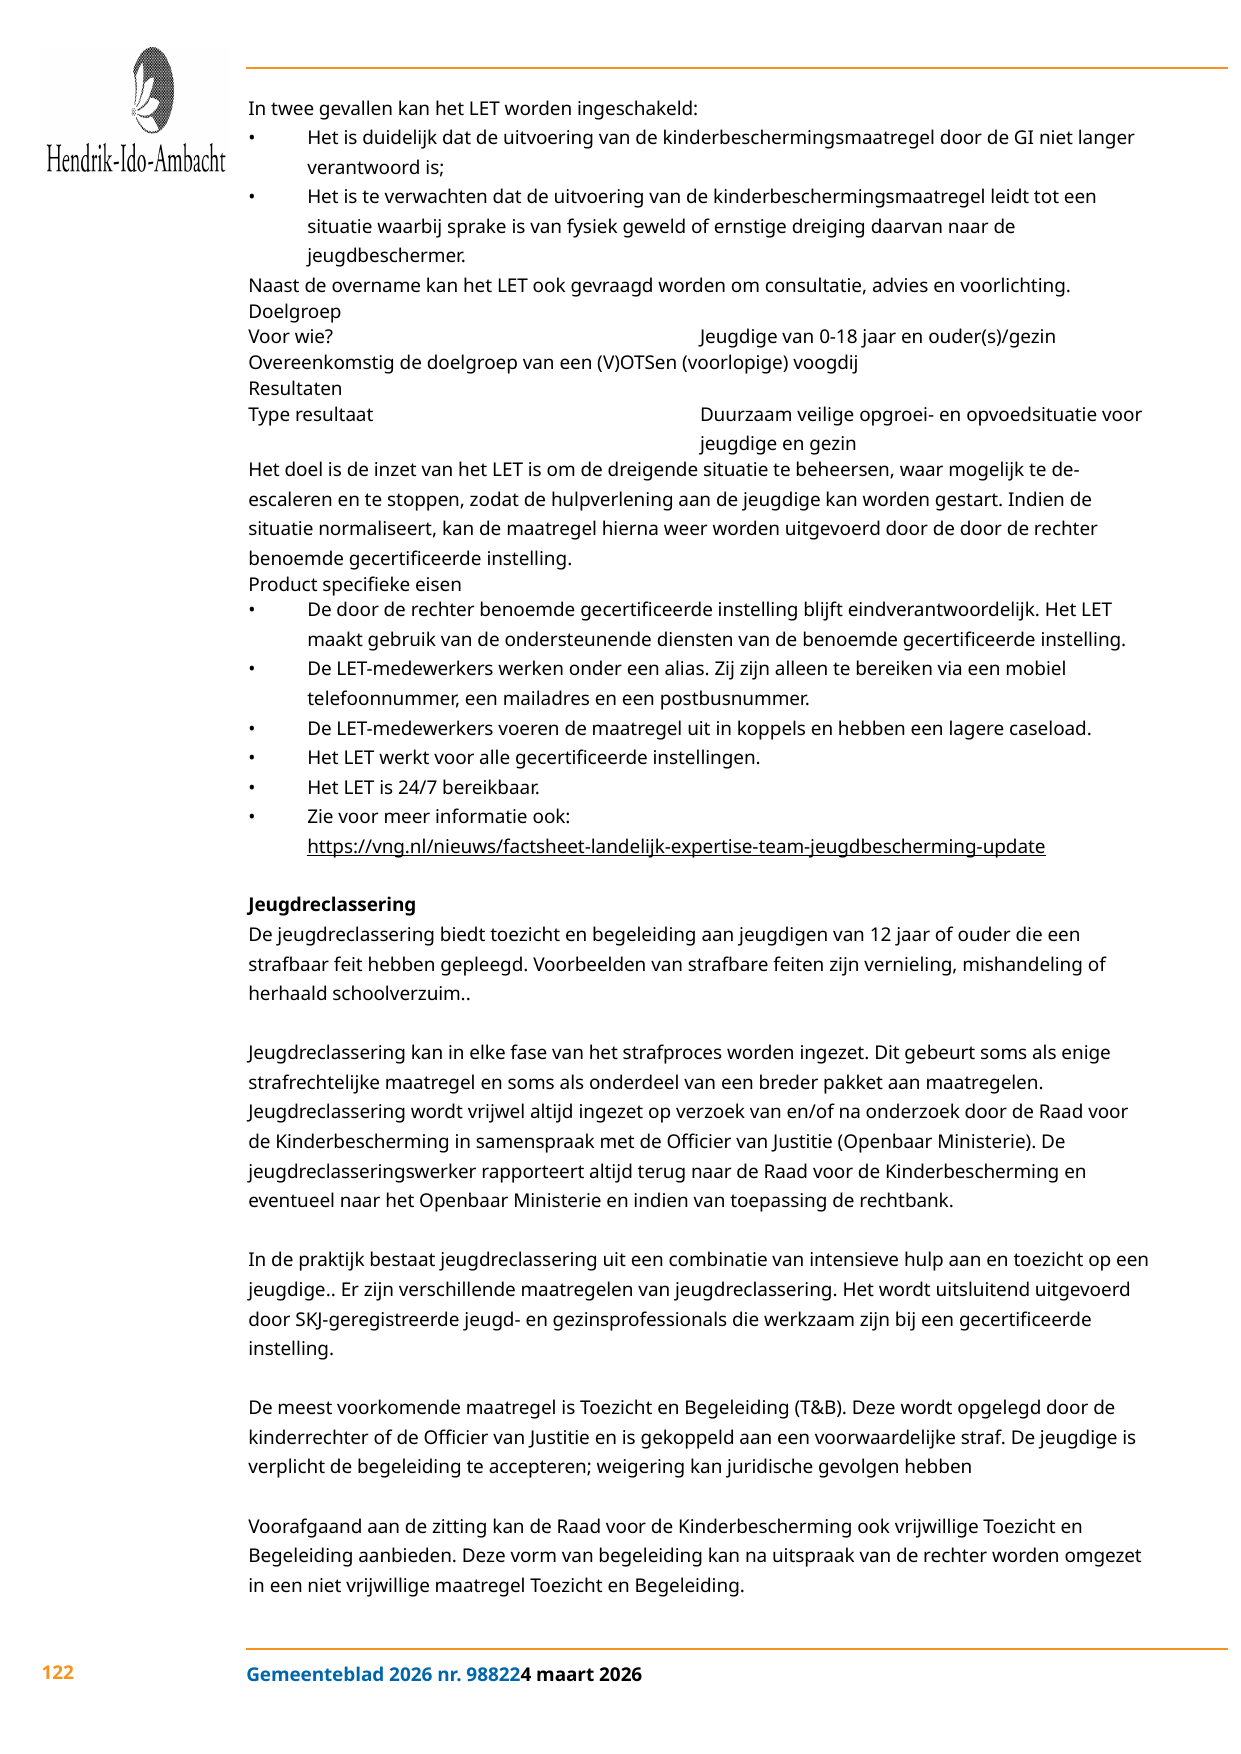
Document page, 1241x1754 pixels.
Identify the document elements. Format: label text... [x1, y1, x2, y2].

text De meest voorkomende maatregel is Toezicht en Begeleiding (T&B). Deze wordt opgelegd door de kinderrechter of de Officier van Justitie en is gekoppeld aan een voorwaardelijke straf. De jeugdige is verplicht de begeleiding te accepteren; weigering kan juridische gevolgen hebben [248, 1394, 1152, 1479]
text Voorafgaand aan de zitting kan de Raad voor de Kinderbescherming ook vrijwillige Toezicht en Begeleiding aanbieden. Deze vorm van begeleiding kan na uitspraak van de rechter worden omgezet in een niet vrijwillige maatregel Toezicht en Begeleiding. [248, 1513, 1152, 1598]
table_cell Product specifieke eisen [248, 571, 1152, 596]
text De jeugdreclassering biedt toezicht en begeleiding aan jeugdigen van 12 jaar of ouder die een strafbaar feit hebben gepleegd. Voorbeelden van strafbare feiten zijn vernieling, mishandeling of herhaald schoolverzuim.. [248, 921, 1152, 1006]
text Jeugdreclassering kan in elke fase van het strafproces worden ingezet. Dit gebeurt soms als enige strafrechtelijke maatregel en soms als onderdeel van een breder pakket aan maatregelen. Jeugdreclassering wordt vrijwel altijd ingezet op verzoek van en/of na onderzoek door de Raad voor de Kinderbescherming in samenspraak met de Officier van Justitie (Openbaar Ministerie). De jeugdreclasseringswerker rapporteert altijd terug naar de Raad voor de Kinderbescherming en eventueel naar het Openbaar Ministerie en indien van toepassing de rechtbank. [248, 1039, 1152, 1213]
table_cell Duurzaam veilige opgroei- en opvoedsituatie voor jeugdige en gezin [700, 401, 1152, 456]
table_cell Voor wie? [248, 324, 700, 349]
table_cell Type resultaat [248, 401, 700, 456]
text Jeugdreclassering [248, 892, 1152, 917]
picture [41, 47, 231, 172]
table_cell In twee gevallen kan het LET worden ingeschakeld: Het is duidelijk dat de uitvoering van de kinderbeschermingsmaatregel door de GI niet langer verantwoord is; Het is te verwachten dat de uitvoering van de kinderbeschermingsmaatregel leidt tot een situatie waarbij sprake is van fysiek geweld of ernstige dreiging daarvan naar de jeugdbeschermer. Naast de overname kan het LET ook gevraagd worden om consultatie, advies en voorlichting. [248, 95, 1152, 298]
table_cell Jeugdige van 0-18 jaar en ouder(s)/gezin [700, 324, 1152, 349]
table_cell Het doel is de inzet van het LET is om de dreigende situatie te beheersen, waar mogelijk te de-escaleren en te stoppen, zodat de hulpverlening aan de jeugdige kan worden gestart. Indien de situatie normaliseert, kan de maatregel hierna weer worden uitgevoerd door de door de rechter benoemde gecertificeerde instelling. [248, 456, 1152, 571]
table_cell Doelgroep [248, 298, 1152, 324]
table_cell De door de rechter benoemde gecertificeerde instelling blijft eindverantwoordelijk. Het LET maakt gebruik van de ondersteunende diensten van de benoemde gecertificeerde instelling. De LET-medewerkers werken onder een alias. Zij zijn alleen te bereiken via een mobiel telefoonnummer, een mailadres en een postbusnummer. De LET-medewerkers voeren de maatregel uit in koppels en hebben een lagere caseload. Het LET werkt voor alle gecertificeerde instellingen. Het LET is 24/7 bereikbaar. Zie voor meer informatie ook: https://vng.nl/nieuws/factsheet-landelijk-expertise-team-jeugdbescherming-update [248, 596, 1152, 859]
text In de praktijk bestaat jeugdreclassering uit een combinatie van intensieve hulp aan en toezicht op een jeugdige.. Er zijn verschillende maatregelen van jeugdreclassering. Het wordt uitsluitend uitgevoerd door SKJ-geregistreerde jeugd- en gezinsprofessionals die werkzaam zijn bij een gecertificeerde instelling. [248, 1247, 1152, 1361]
table_cell Overeenkomstig de doelgroep van een (V)OTSen (voorlopige) voogdij [248, 350, 1152, 375]
table_cell Resultaten [248, 375, 1152, 401]
